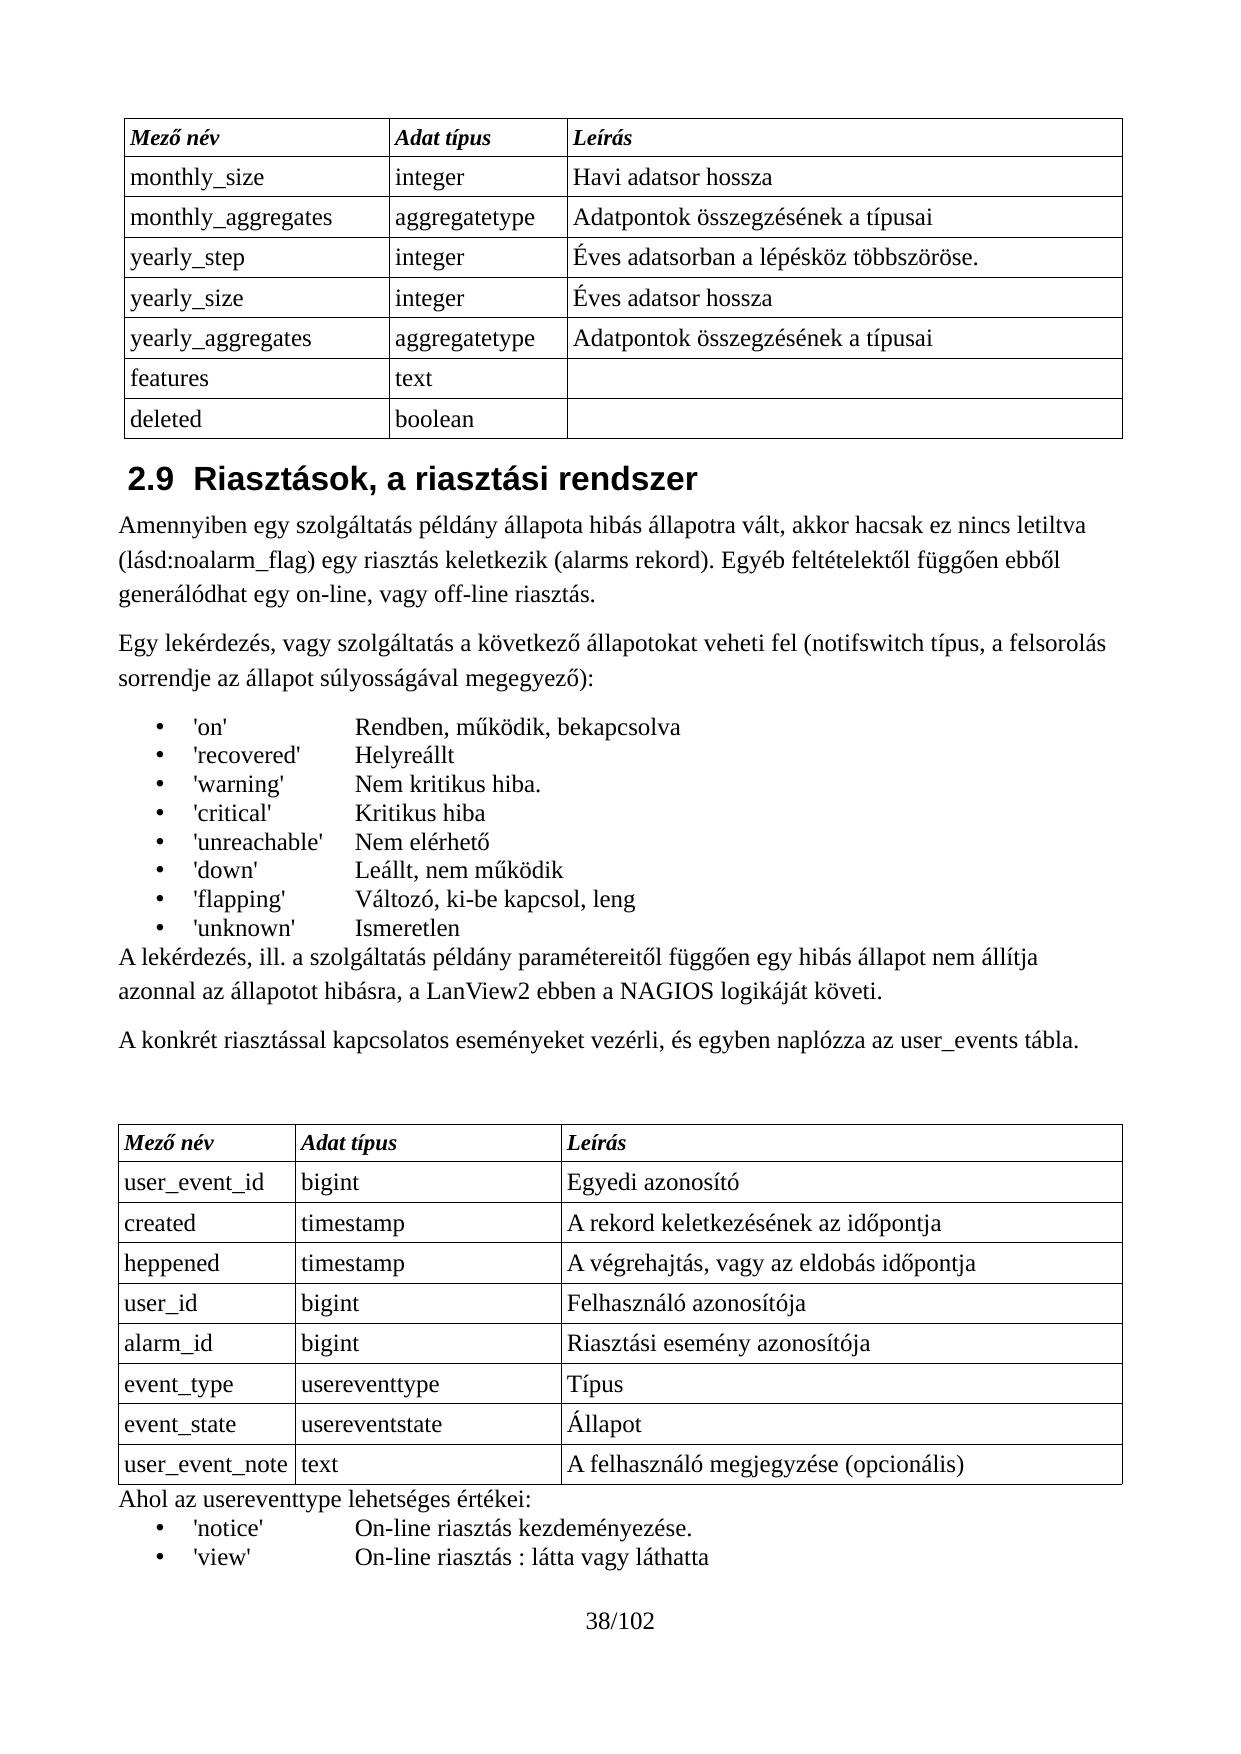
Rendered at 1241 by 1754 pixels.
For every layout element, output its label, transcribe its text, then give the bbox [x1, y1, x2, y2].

table_cell user_event_note [119, 1445, 295, 1484]
table_cell usereventtype [296, 1364, 561, 1403]
list 'notice' On-line riasztás kezdeményezése. [156, 1513, 1122, 1542]
table_cell yearly_size [125, 278, 389, 317]
table_cell yearly_aggregates [125, 318, 389, 358]
table_cell user_event_id [119, 1162, 295, 1202]
list 'unknown' Ismeretlen [156, 913, 1122, 942]
table_cell integer [390, 278, 567, 317]
table_cell user_id [119, 1284, 295, 1323]
table_cell timestamp [296, 1203, 561, 1242]
table_cell A felhasználó megjegyzése (opcionális) [562, 1445, 1122, 1484]
table_header Leírás [568, 119, 1122, 156]
table_header Mező név [119, 1125, 295, 1161]
table_cell A rekord keletkezésének az időpontja [562, 1203, 1122, 1242]
table_cell aggregatetype [390, 197, 567, 237]
text A konkrét riasztással kapcsolatos eseményeket vezérli, és egyben naplózza az user_events tábla. [118, 1025, 1122, 1054]
table_cell boolean [390, 399, 567, 438]
table_cell Típus [562, 1364, 1122, 1403]
list 'view' On-line riasztás : látta vagy láthatta [156, 1542, 1122, 1570]
table_header Mező név [125, 119, 389, 156]
list 'on' Rendben, működik, bekapcsolva [156, 712, 1122, 741]
table_cell Riasztási esemény azonosítója [562, 1324, 1122, 1363]
table_cell bigint [296, 1284, 561, 1323]
table_cell text [296, 1445, 561, 1484]
table_cell event_type [119, 1364, 295, 1403]
table_cell [568, 399, 1122, 438]
list 'unreachable' Nem elérhető [156, 827, 1122, 856]
table_header Adat típus [390, 119, 567, 156]
table_cell Havi adatsor hossza [568, 157, 1122, 196]
table_cell created [119, 1203, 295, 1242]
table_cell Éves adatsor hossza [568, 278, 1122, 317]
table_cell Állapot [562, 1404, 1122, 1444]
table_cell Éves adatsorban a lépésköz többszöröse. [568, 238, 1122, 277]
table_cell Adatpontok összegzésének a típusai [568, 197, 1122, 237]
table_cell A végrehajtás, vagy az eldobás időpontja [562, 1243, 1122, 1282]
table_cell features [125, 359, 389, 398]
text Egy lekérdezés, vagy szolgáltatás a következő állapotokat veheti fel (notifswitch típus, a felsorolás sorrendje az állapot súlyosságával megegyező): [118, 628, 1122, 692]
table_cell text [390, 359, 567, 398]
text Ahol az usereventtype lehetséges értékei: [118, 1485, 1122, 1513]
table_cell bigint [296, 1162, 561, 1202]
list 'recovered' Helyreállt [156, 741, 1122, 769]
table_cell monthly_aggregates [125, 197, 389, 237]
table_cell deleted [125, 399, 389, 438]
table_cell event_state [119, 1404, 295, 1444]
table_cell Felhasználó azonosítója [562, 1284, 1122, 1323]
table_cell aggregatetype [390, 318, 567, 358]
table_cell monthly_size [125, 157, 389, 196]
text Amennyiben egy szolgáltatás példány állapota hibás állapotra vált, akkor hacsak ez nincs letiltva (lásd:noalarm_flag) egy riasztás keletkezik (alarms rekord). Egyéb feltételektől függően ebből generálódhat egy on-line, vagy off-line riasztás. [118, 510, 1122, 608]
table_cell integer [390, 157, 567, 196]
table_cell [568, 359, 1122, 398]
table_cell bigint [296, 1324, 561, 1363]
table_cell alarm_id [119, 1324, 295, 1363]
table_cell Egyedi azonosító [562, 1162, 1122, 1202]
table_cell yearly_step [125, 238, 389, 277]
list 'down' Leállt, nem működik [156, 856, 1122, 884]
table_header Adat típus [296, 1125, 561, 1161]
table_cell Adatpontok összegzésének a típusai [568, 318, 1122, 358]
list 'critical' Kritikus hiba [156, 798, 1122, 827]
table_cell timestamp [296, 1243, 561, 1282]
list 'warning' Nem kritikus hiba. [156, 769, 1122, 798]
subtitle Riasztások, a riasztási rendszer [118, 459, 1122, 498]
table_header Leírás [562, 1125, 1122, 1161]
table_cell integer [390, 238, 567, 277]
list 'flapping' Változó, ki-be kapcsol, leng [156, 884, 1122, 913]
text A lekérdezés, ill. a szolgáltatás példány paramétereitől függően egy hibás állapot nem állítja azonnal az állapotot hibásra, a LanView2 ebben a NAGIOS logikáját követi. [118, 942, 1122, 1005]
table_cell heppened [119, 1243, 295, 1282]
table_cell usereventstate [296, 1404, 561, 1444]
